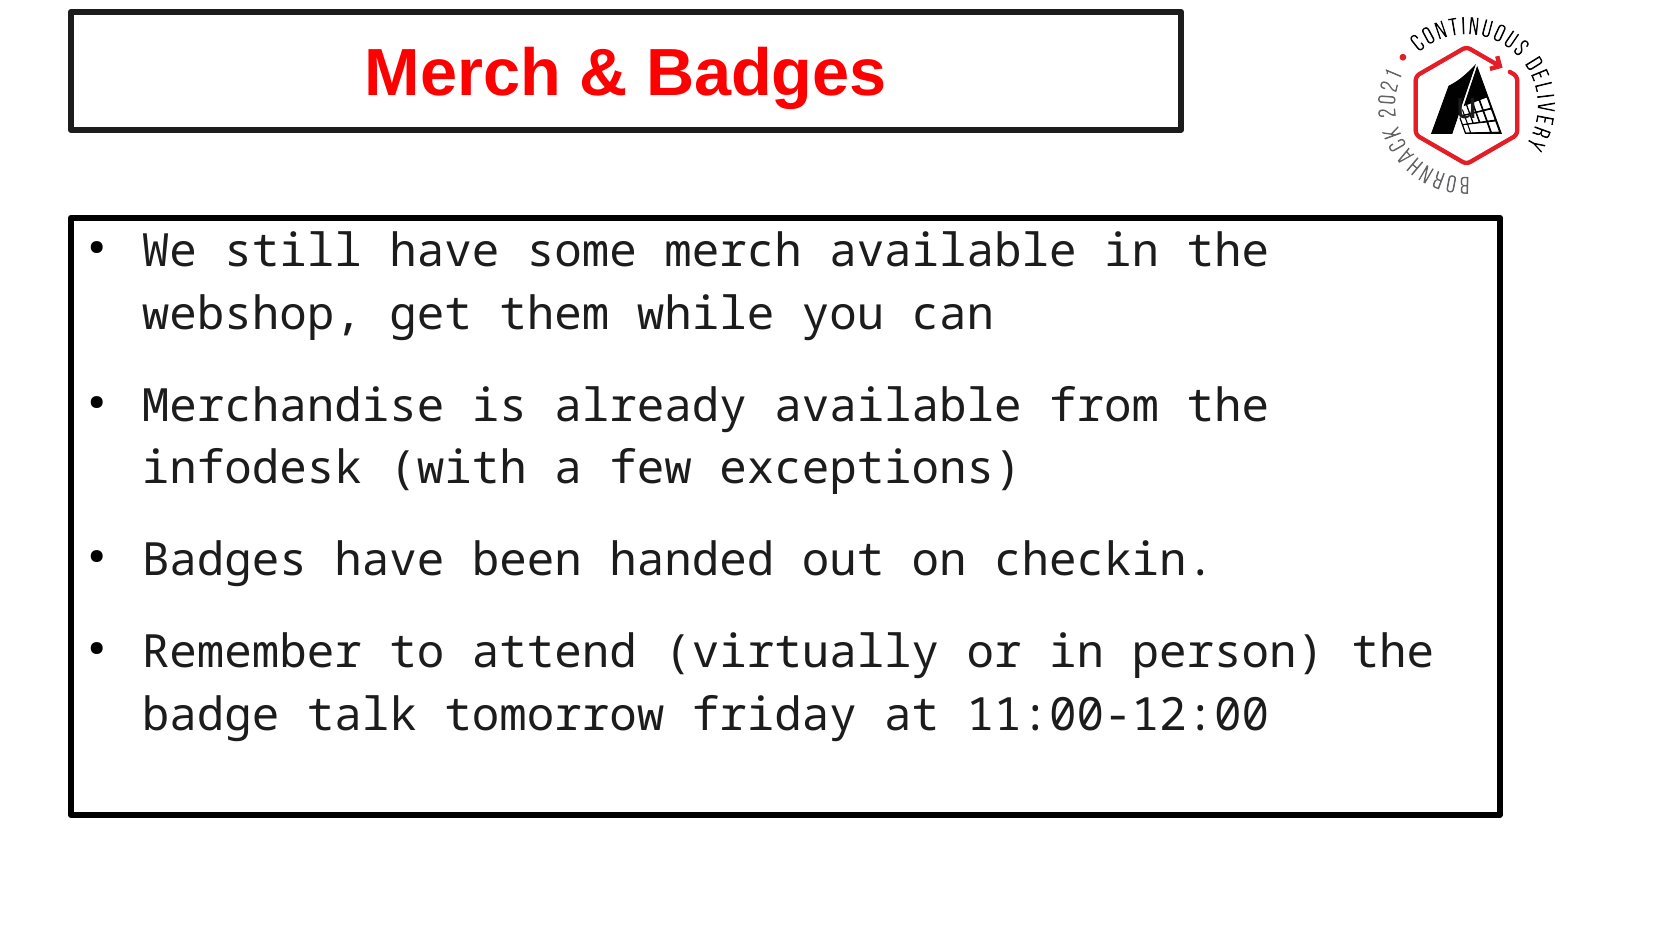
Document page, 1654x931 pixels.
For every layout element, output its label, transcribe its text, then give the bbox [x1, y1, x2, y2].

subtitle We still have some merch available in the webshop, get them while you can Merchandise is already available from the infodesk (with a few exceptions) Badges have been handed out on checkin. Remember to attend (virtually or in person) the badge talk tomorrow friday at 11:00-12:00 [70, 217, 1501, 815]
title Merch & Badges [70, 11, 1182, 130]
picture [1378, 17, 1555, 194]
